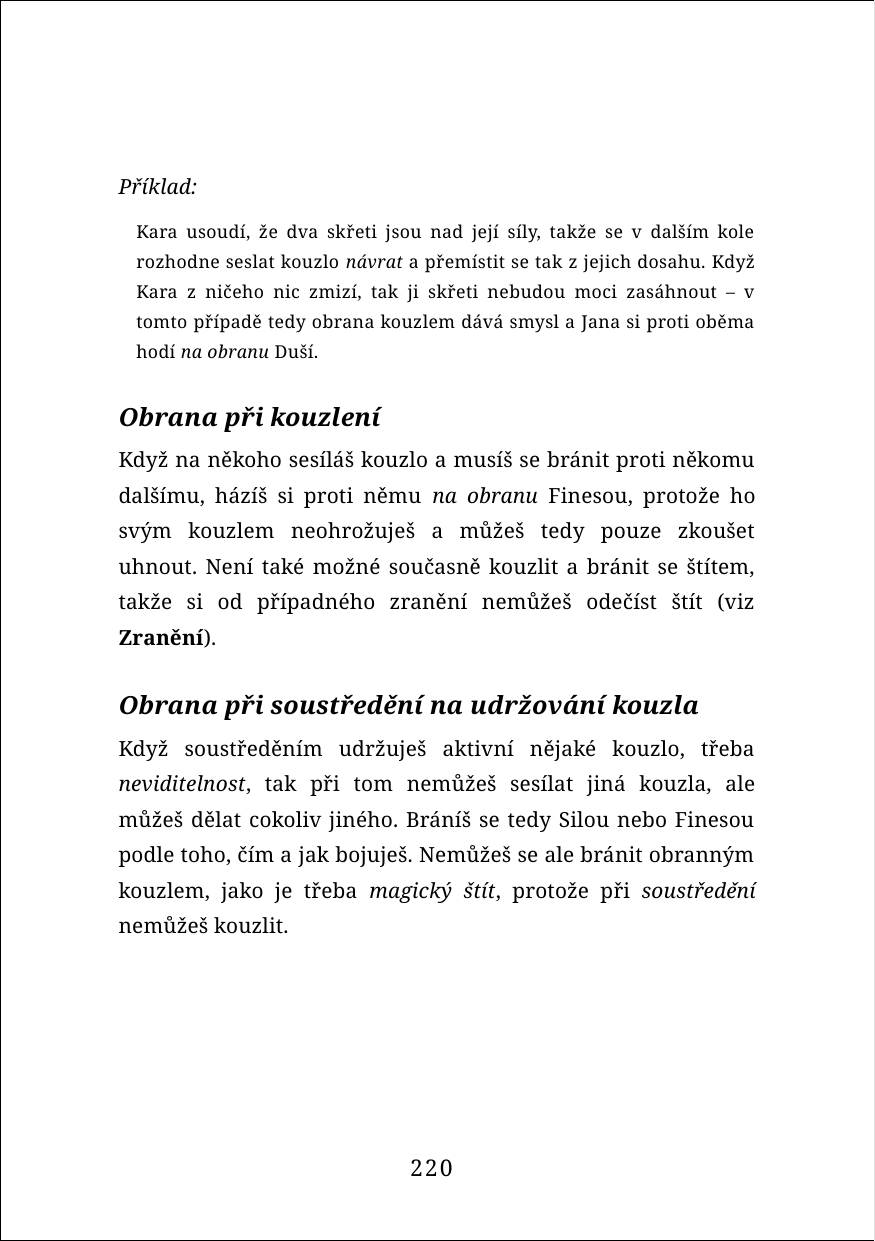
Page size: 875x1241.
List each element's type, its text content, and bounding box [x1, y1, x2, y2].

subtitle Obrana při kouzlení [118, 399, 756, 434]
text Když soustředěním udržuješ aktivní nějaké kouzlo, třeba neviditelnost, tak při tom nemůžeš sesílat jiná kouzla, ale můžeš dělat cokoliv jiného. Bráníš se tedy Silou nebo Finesou podle toho, čím a jak bojuješ. Nemůžeš se ale bránit obranným kouzlem, jako je třeba magický štít, protože při soustředění nemůžeš kouzlit. [118, 734, 756, 940]
text Když na někoho sesíláš kouzlo a musíš se bránit proti někomu dalšímu, házíš si proti němu na obranu Finesou, protože ho svým kouzlem neohrožuješ a můžeš tedy pouze zkoušet uhnout. Není také možné současně kouzlit a bránit se štítem, takže si od případného zranění nemůžeš odečíst štít (viz Zranění). [118, 445, 756, 651]
text Kara usoudí, že dva skřeti jsou nad její síly, takže se v dalším kole rozhodne seslat kouzlo návrat a přemístit se tak z jejich dosahu. Když Kara z ničeho nic zmizí, tak ji skřeti nebudou moci zasáhnout – v tomto případě tedy obrana kouzlem dává smysl a Jana si proti oběma hodí na obranu Duší. [136, 219, 756, 364]
text Příklad: [118, 172, 756, 200]
subtitle Obrana při soustředění na udržování kouzla [118, 688, 756, 722]
